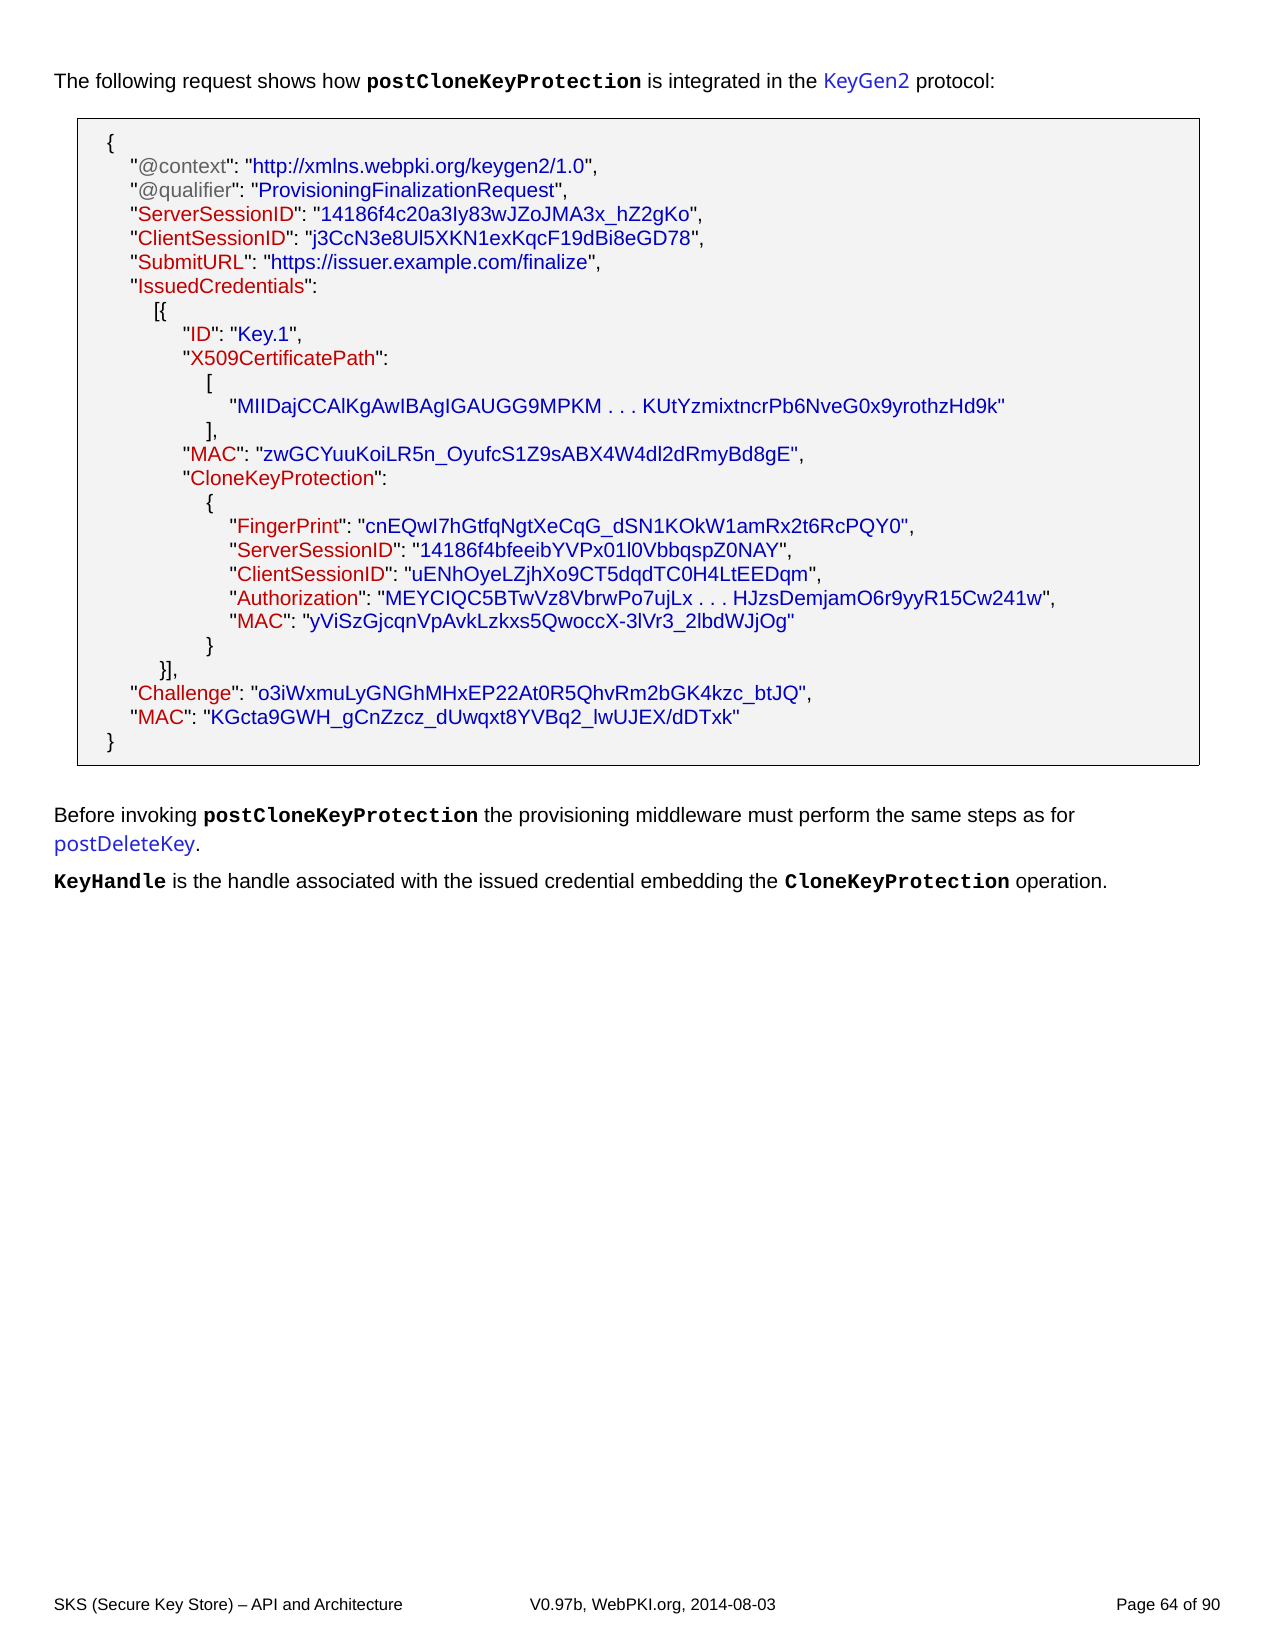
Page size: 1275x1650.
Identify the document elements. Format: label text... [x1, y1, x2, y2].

text Before invoking postCloneKeyProtection the provisioning middleware must perform the same steps as for postDeleteKey. [54, 801, 1221, 858]
text The following request shows how postCloneKeyProtection is integrated in the KeyGen2 protocol: [54, 66, 1221, 118]
text KeyHandle is the handle associated with the issued credential embedding the CloneKeyProtection operation. [54, 869, 1221, 895]
table_header { "@context": "http://xmlns.webpki.org/keygen2/1.0", "@qualifier": "ProvisioningFinalizationRequest", "ServerSessionID": "14186f4c20a3Iy83wJZoJMA3x_hZ2gKo", "ClientSessionID": "j3CcN3e8Ul5XKN1exKqcF19dBi8eGD78", "SubmitURL": "https://issuer.example.com/finalize", "IssuedCredentials": [{ "ID": "Key.1", "X509CertificatePath": [ "MIIDajCCAlKgAwIBAgIGAUGG9MPKM . . . KUtYzmixtncrPb6NveG0x9yrothzHd9k" ], "MAC": "zwGCYuuKoiLR5n_OyufcS1Z9sABX4W4dl2dRmyBd8gE", "CloneKeyProtection": { "FingerPrint": "cnEQwI7hGtfqNgtXeCqG_dSN1KOkW1amRx2t6RcPQY0", "ServerSessionID": "14186f4bfeeibYVPx01l0VbbqspZ0NAY", "ClientSessionID": "uENhOyeLZjhXo9CT5dqdTC0H4LtEEDqm", "Authorization": "MEYCIQC5BTwVz8VbrwPo7ujLx . . . HJzsDemjamO6r9yyR15Cw241w", "MAC": "yViSzGjcqnVpAvkLzkxs5QwoccX-3lVr3_2lbdWJjOg" } }], "Challenge": "o3iWxmuLyGNGhMHxEP22At0R5QhvRm2bGK4kzc_btJQ", "MAC": "KGcta9GWH_gCnZzcz_dUwqxt8YVBq2_lwUJEX/dDTxk" } [78, 119, 1199, 765]
